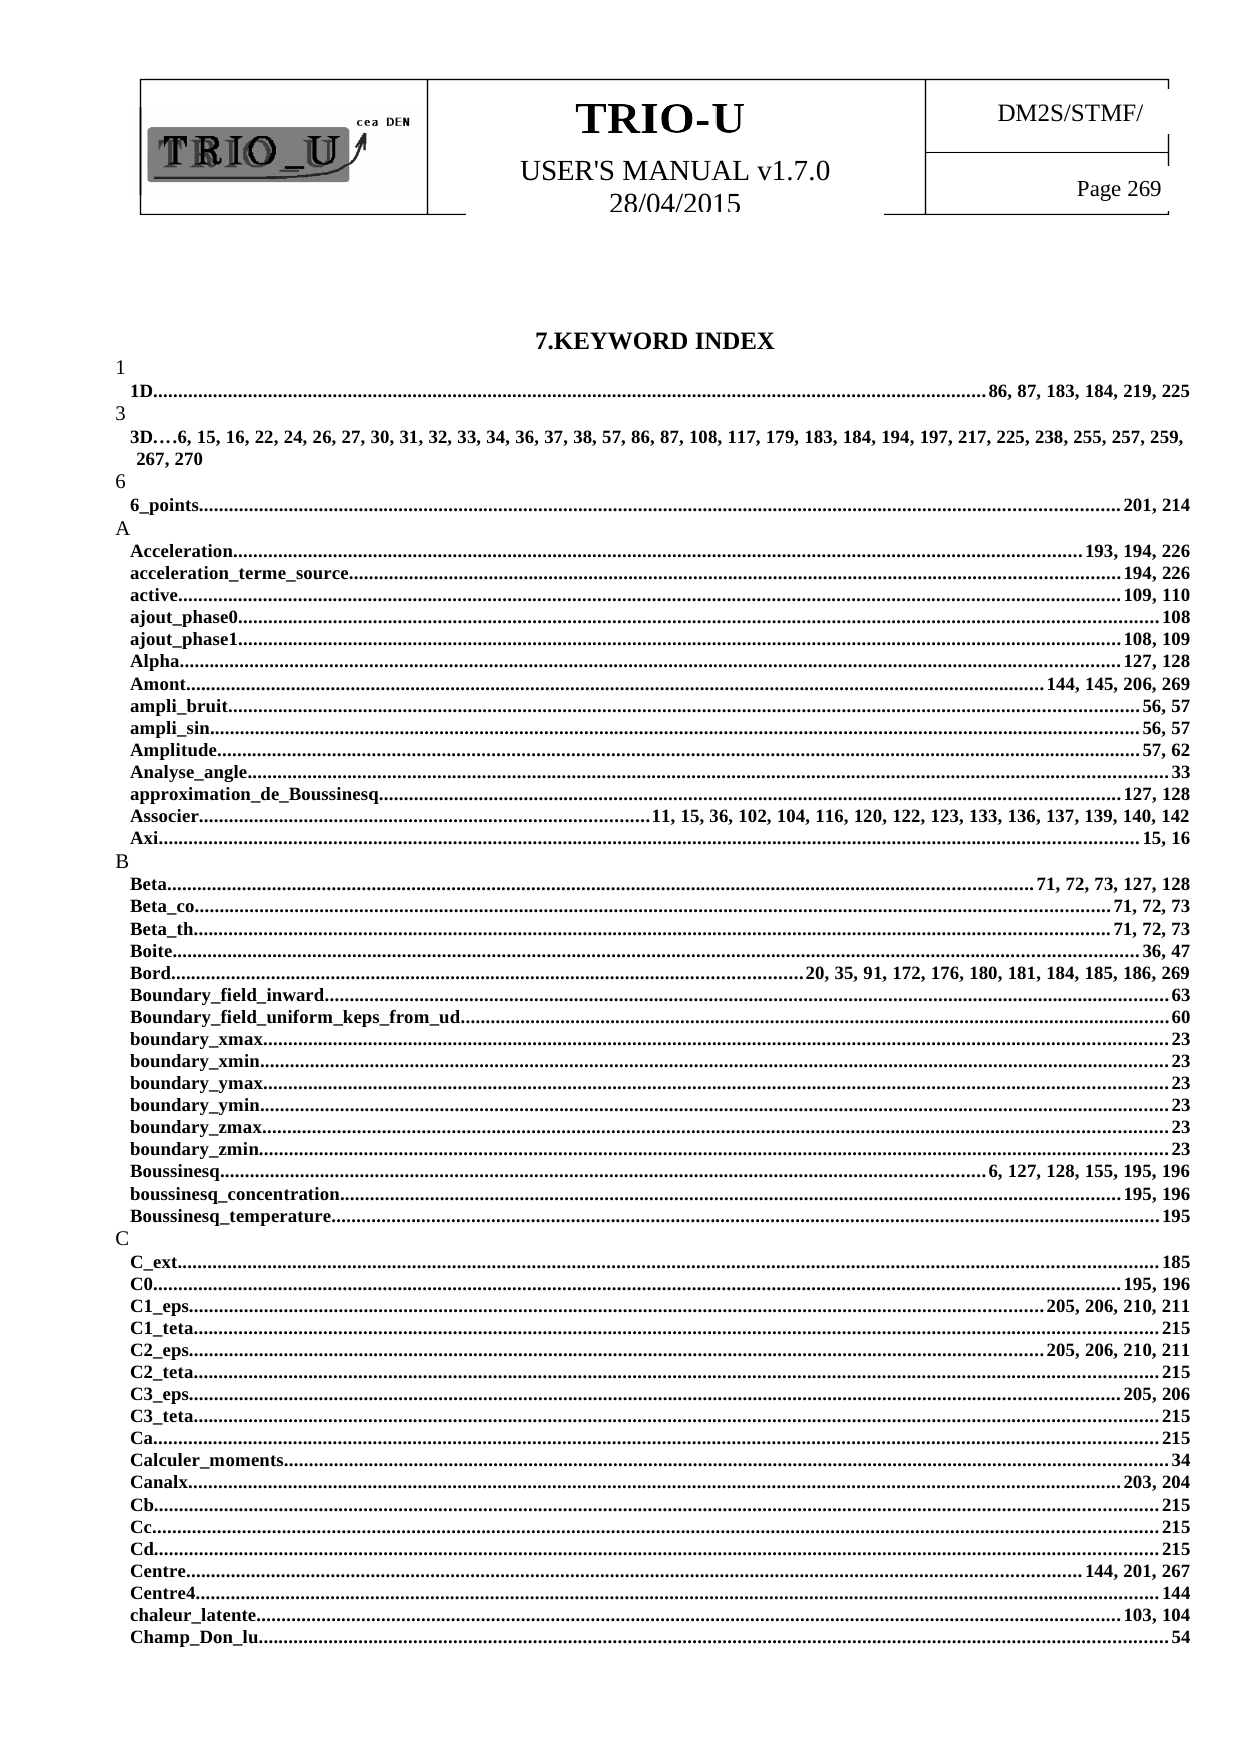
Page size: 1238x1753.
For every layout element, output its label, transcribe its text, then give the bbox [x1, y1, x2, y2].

text C1_teta 215 [130, 1316, 1196, 1338]
text Associer 11, 15, 36, 102, 104, 116, 120, 122, 123, 133, 136, 137, 139, 140, 142 [130, 804, 1196, 827]
text A [115, 515, 1196, 539]
text Champ_Don_lu 54 [130, 1626, 1196, 1648]
text C2_teta 215 [130, 1361, 1196, 1383]
text boundary_xmax 23 [130, 1027, 1196, 1049]
text 6_points 201, 214 [130, 493, 1196, 515]
text Beta 71, 72, 73, 127, 128 [130, 873, 1196, 895]
text ajout_phase1 108, 109 [130, 628, 1196, 650]
text boundary_xmin 23 [130, 1049, 1196, 1071]
text Cd 215 [130, 1537, 1196, 1559]
text C_ext 185 [130, 1250, 1196, 1272]
text boussinesq_concentration 195, 196 [130, 1182, 1196, 1204]
text Acceleration 193, 194, 226 [130, 539, 1196, 562]
text Analyse_angle 33 [130, 760, 1196, 782]
text Alpha 127, 128 [130, 650, 1196, 672]
text C [115, 1226, 1196, 1250]
text ampli_sin 56, 57 [130, 716, 1196, 738]
text chaleur_latente 103, 104 [130, 1603, 1196, 1626]
subtitle KEYWORD INDEX [145, 317, 1165, 355]
text ampli_bruit 56, 57 [130, 694, 1196, 716]
text B [115, 849, 1196, 873]
text ajout_phase0 108 [130, 606, 1196, 628]
text C3_teta 215 [130, 1405, 1196, 1427]
text Centre 144, 201, 267 [130, 1559, 1196, 1581]
text Boussinesq_temperature 195 [130, 1204, 1196, 1226]
text Boundary_field_inward 63 [130, 983, 1196, 1005]
text boundary_zmax 23 [130, 1116, 1196, 1138]
text Amont 144, 145, 206, 269 [130, 672, 1196, 694]
text Cc 215 [130, 1515, 1196, 1537]
text Boite 36, 47 [130, 939, 1196, 961]
text active 109, 110 [130, 584, 1196, 606]
text Canalx 203, 204 [130, 1471, 1196, 1493]
text approximation_de_Boussinesq 127, 128 [130, 782, 1196, 804]
text Beta_th 71, 72, 73 [130, 917, 1196, 939]
text Cb 215 [130, 1493, 1196, 1515]
text 3D 6, 15, 16, 22, 24, 26, 27, 30, 31, 32, 33, 34, 36, 37, 38, 57, 86, 87, 108, 117, 179, 183, 184, 194, 197, 217, 225, 238, 255, 257, 259, 267, 270 [130, 425, 1196, 469]
text Centre4 144 [130, 1581, 1196, 1603]
text C3_eps 205, 206 [130, 1383, 1196, 1405]
text acceleration_terme_source 194, 226 [130, 562, 1196, 584]
text 3 [115, 401, 1196, 425]
text 1D 86, 87, 183, 184, 219, 225 [130, 379, 1196, 401]
text C0 195, 196 [130, 1272, 1196, 1294]
text Axi 15, 16 [130, 827, 1196, 849]
text Boussinesq 6, 127, 128, 155, 195, 196 [130, 1160, 1196, 1182]
text boundary_ymax 23 [130, 1071, 1196, 1093]
text C2_eps 205, 206, 210, 211 [130, 1338, 1196, 1361]
text Beta_co 71, 72, 73 [130, 895, 1196, 917]
text C1_eps 205, 206, 210, 211 [130, 1294, 1196, 1316]
text boundary_zmin 23 [130, 1138, 1196, 1160]
text Bord 20, 35, 91, 172, 176, 180, 181, 184, 185, 186, 269 [130, 961, 1196, 983]
text 1 [115, 355, 1196, 379]
text boundary_ymin 23 [130, 1093, 1196, 1116]
text Amplitude 57, 62 [130, 738, 1196, 760]
text Calculer_moments 34 [130, 1449, 1196, 1471]
text 6 [115, 469, 1196, 493]
text Boundary_field_uniform_keps_from_ud 60 [130, 1005, 1196, 1027]
text Ca 215 [130, 1427, 1196, 1449]
